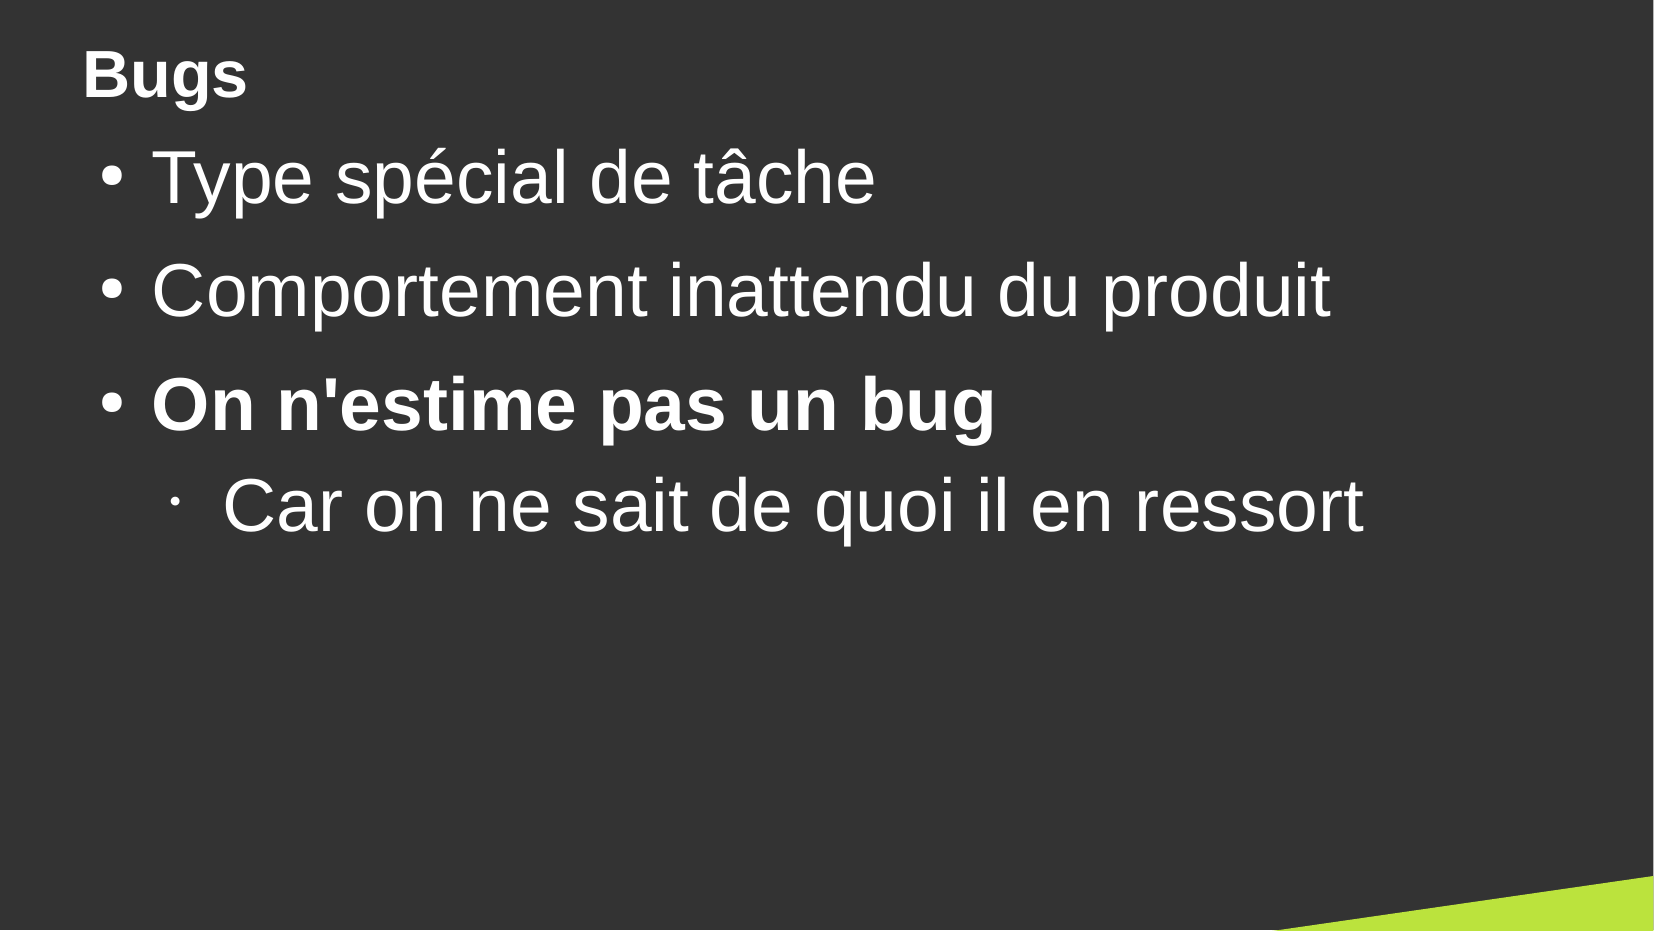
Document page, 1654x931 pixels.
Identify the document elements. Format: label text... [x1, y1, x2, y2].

list Type spécial de tâche Comportement inattendu du produit On n'estime pas un bug Car on ne sait de quoi il en ressort [80, 135, 1620, 697]
text_box [1272, 875, 1654, 931]
title Bugs [82, 37, 1571, 122]
